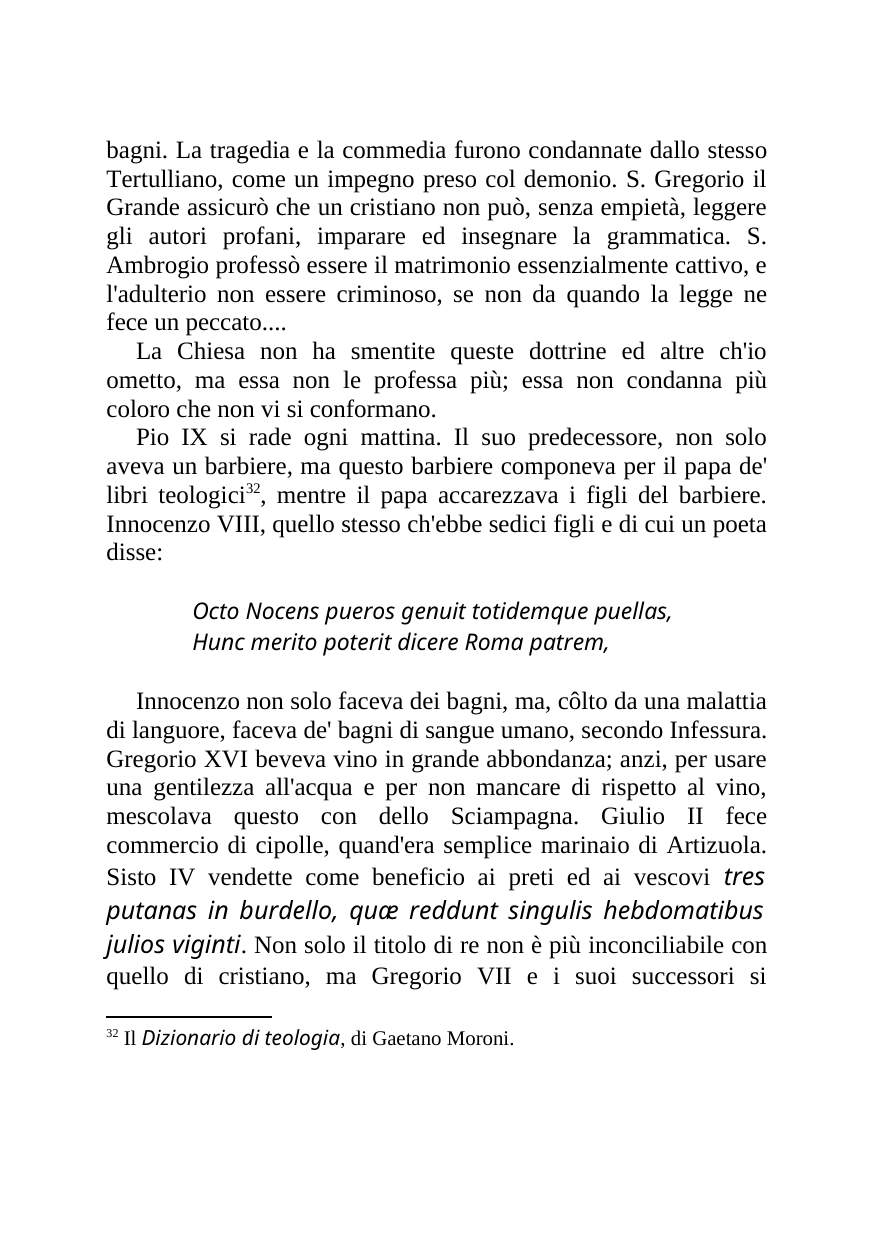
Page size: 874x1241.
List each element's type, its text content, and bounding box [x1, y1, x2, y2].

text Hunc merito poterit dicere Roma patrem, [162, 626, 768, 657]
text Innocenzo non solo faceva dei bagni, ma, côlto da una malattia di languore, faceva de' bagni di sangue umano, secondo Infessura. Gregorio XVI beveva vino in grande abbondanza; anzi, per usare una gentilezza all'acqua e per non mancare di rispetto al vino, mescolava questo con dello Sciampagna. Giulio II fece commercio di cipolle, quand'era semplice marinaio di Artizuola. Sisto IV vendette come beneficio ai preti ed ai vescovi tres putanas in burdello, quæ reddunt singulis hebdomatibus julios viginti. Non solo il titolo di re non è più inconciliabile con quello di cristiano, ma Gregorio VII e i suoi successori si [106, 686, 768, 990]
text Octo Nocens pueros genuit totidemque puellas, [162, 595, 768, 626]
text bagni. La tragedia e la commedia furono condannate dallo stesso Tertulliano, come un impegno preso col demonio. S. Gregorio il Grande assicurò che un cristiano non può, senza empietà, leggere gli autori profani, imparare ed insegnare la grammatica. S. Ambrogio professò essere il matrimonio essenzialmente cattivo, e l'adulterio non essere criminoso, se non da quando la legge ne fece un peccato.... [106, 135, 768, 336]
text Il Dizionario di teologia, di Gaetano Moroni. [106, 1023, 768, 1052]
text La Chiesa non ha smentite queste dottrine ed altre ch'io ometto, ma essa non le professa più; essa non condanna più coloro che non vi si conformano. [106, 336, 768, 422]
text Pio IX si rade ogni mattina. Il suo predecessore, non solo aveva un barbiere, ma questo barbiere componeva per il papa de' libri teologici, mentre il papa accarezzava i figli del barbiere. Innocenzo VIII, quello stesso ch'ebbe sedici figli e di cui un poeta disse: [106, 422, 768, 566]
